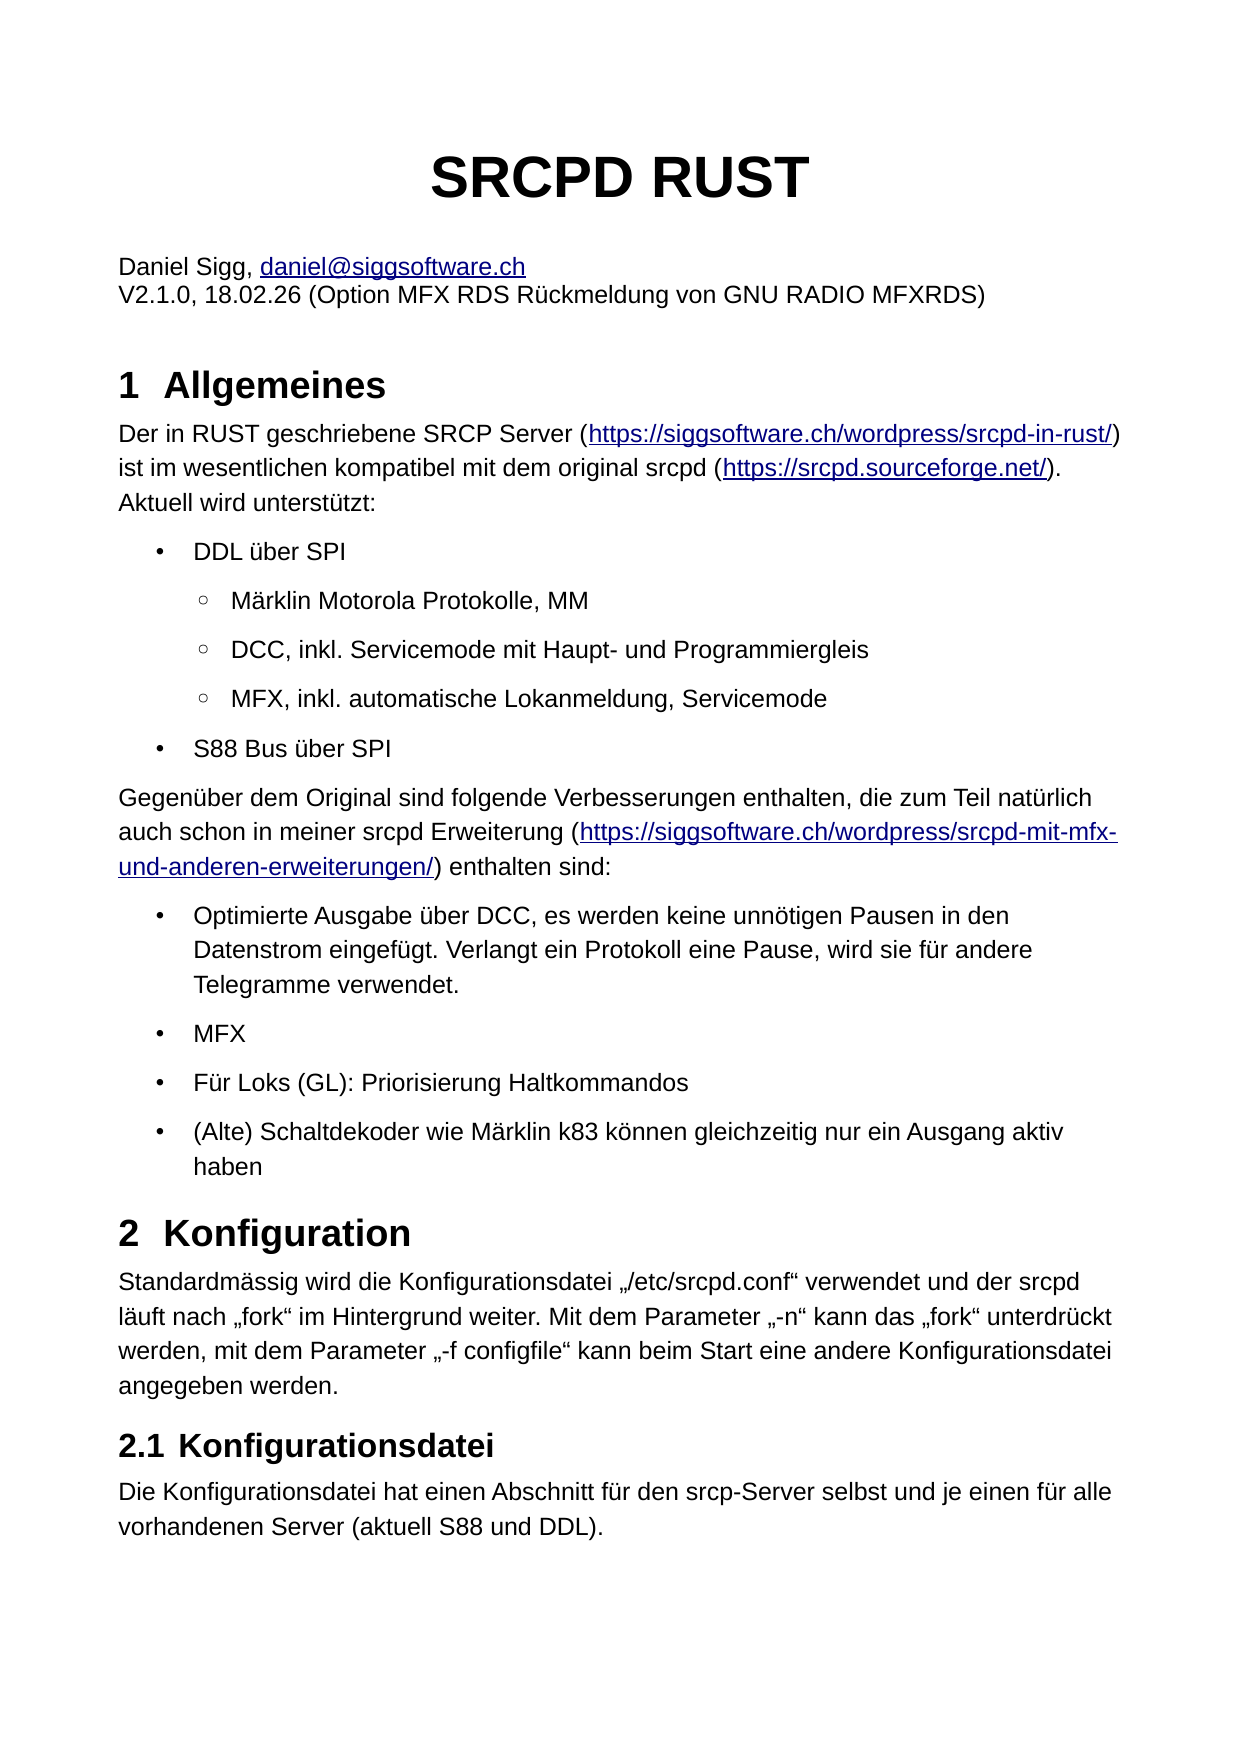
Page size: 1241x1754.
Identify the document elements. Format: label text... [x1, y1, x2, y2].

text Der in RUST geschriebene SRCP Server (https://siggsoftware.ch/wordpress/srcpd-in-rust/) ist im wesentlichen kompatibel mit dem original srcpd (https://srcpd.sourceforge.net/). Aktuell wird unterstützt: [118, 419, 1122, 517]
subtitle Konfigurationsdatei [118, 1426, 1122, 1465]
text V2.1.0, 18.02.26 (Option MFX RDS Rückmeldung von GNU RADIO MFXRDS) [118, 280, 1122, 309]
title SRCPD RUST [118, 143, 1122, 210]
list DDL über SPI [156, 537, 1122, 566]
list MFX [156, 1019, 1122, 1048]
subtitle Allgemeines [118, 363, 1122, 406]
list (Alte) Schaltdekoder wie Märklin k83 können gleichzeitig nur ein Ausgang aktiv haben [156, 1117, 1122, 1181]
subtitle Konfiguration [118, 1211, 1122, 1255]
text Gegenüber dem Original sind folgende Verbesserungen enthalten, die zum Teil natürlich auch schon in meiner srcpd Erweiterung (https://siggsoftware.ch/wordpress/srcpd-mit-mfx-und-anderen-erweiterungen/) enthalten sind: [118, 783, 1122, 880]
list Für Loks (GL): Priorisierung Haltkommandos [156, 1068, 1122, 1097]
list DCC, inkl. Servicemode mit Haupt- und Programmiergleis [193, 635, 1122, 664]
text Die Konfigurationsdatei hat einen Abschnitt für den srcp-Server selbst und je einen für alle vorhandenen Server (aktuell S88 und DDL). [118, 1477, 1122, 1541]
text Daniel Sigg, daniel@siggsoftware.ch [118, 251, 1122, 280]
list MFX, inkl. automatische Lokanmeldung, Servicemode [193, 684, 1122, 713]
list S88 Bus über SPI [156, 733, 1122, 762]
list Märklin Motorola Protokolle, MM [193, 586, 1122, 615]
text Standardmässig wird die Konfigurationsdatei „/etc/srcpd.conf“ verwendet und der srcpd läuft nach „fork“ im Hintergrund weiter. Mit dem Parameter „-n“ kann das „fork“ unterdrückt werden, mit dem Parameter „-f configfile“ kann beim Start eine andere Konfigurationsdatei angegeben werden. [118, 1267, 1122, 1399]
list Optimierte Ausgabe über DCC, es werden keine unnötigen Pausen in den Datenstrom eingefügt. Verlangt ein Protokoll eine Pause, wird sie für andere Telegramme verwendet. [156, 901, 1122, 998]
